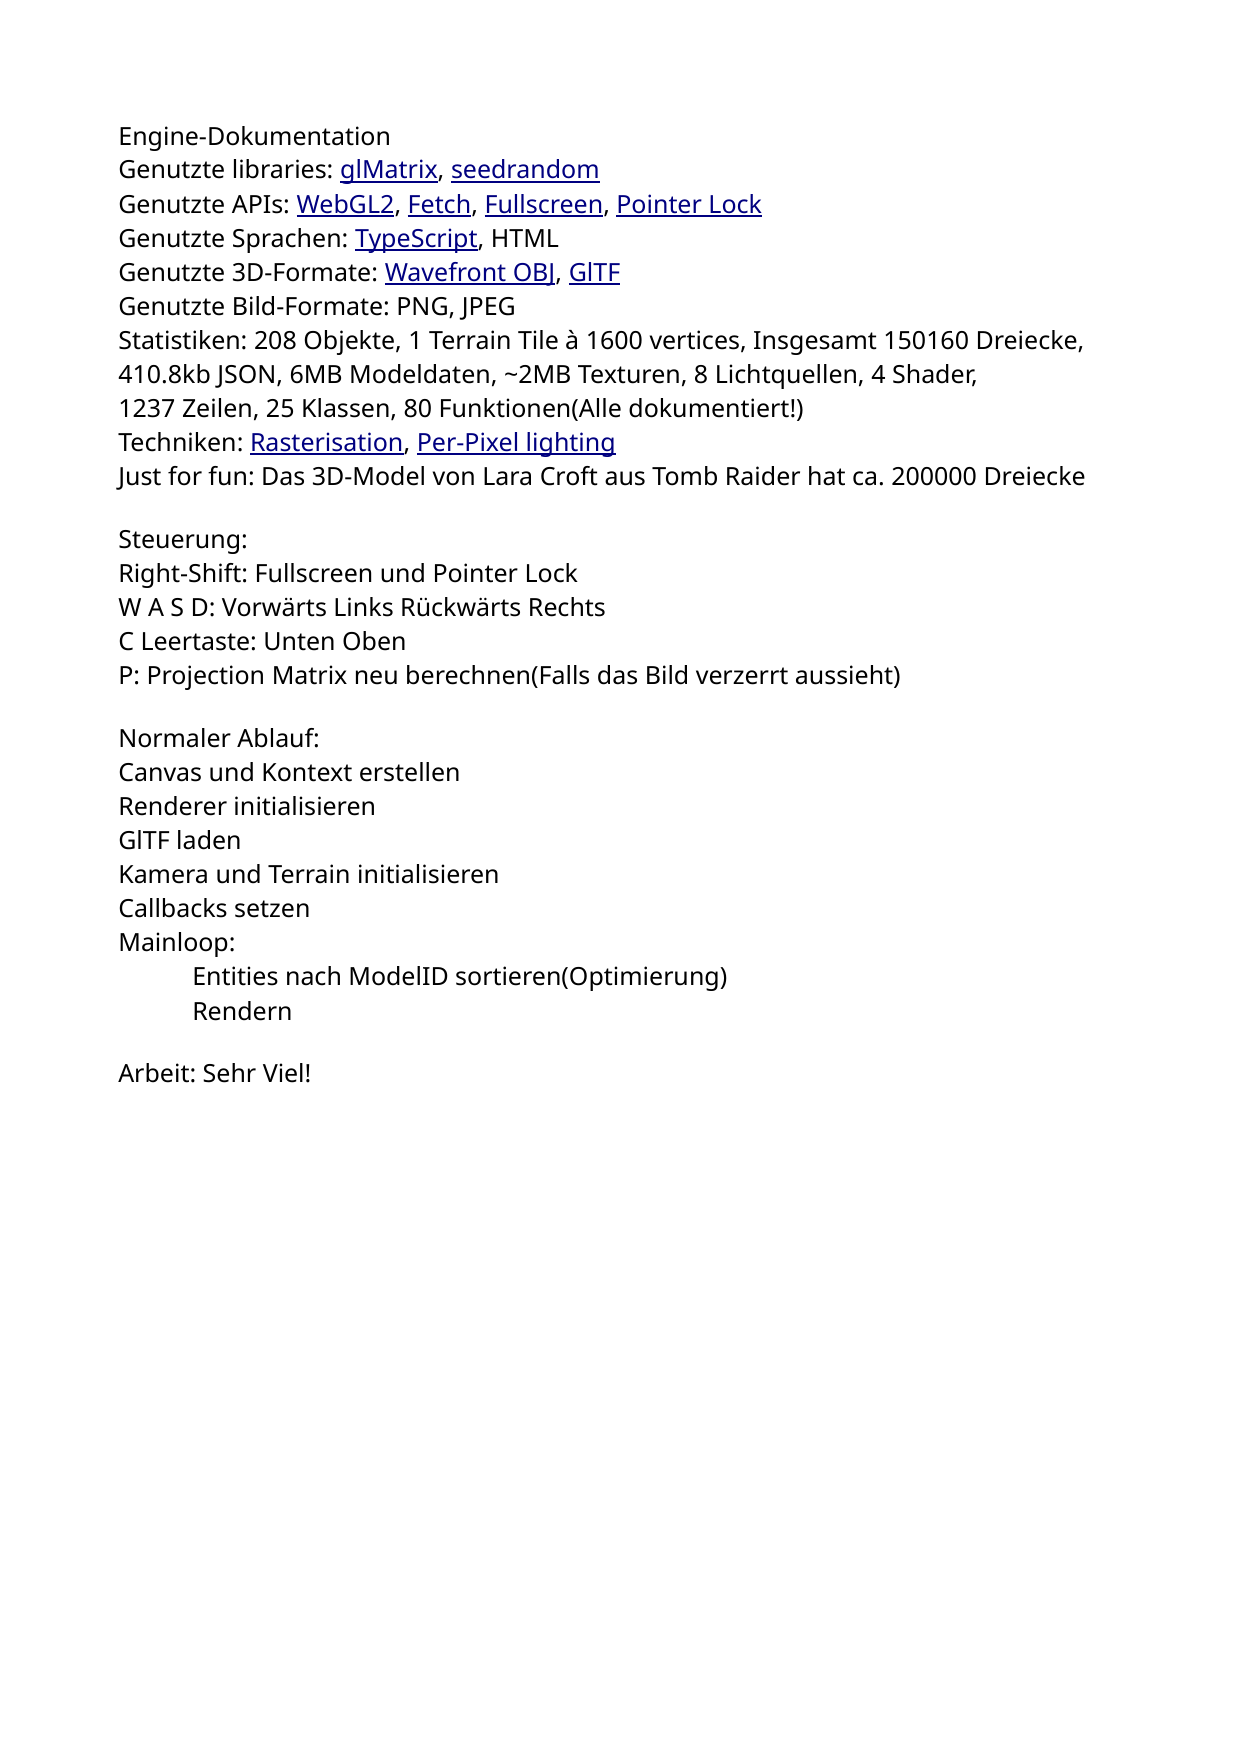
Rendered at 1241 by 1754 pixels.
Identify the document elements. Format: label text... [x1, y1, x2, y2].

text Callbacks setzen [118, 891, 1122, 925]
text Just for fun: Das 3D-Model von Lara Croft aus Tomb Raider hat ca. 200000 Dreiecke [118, 459, 1122, 493]
text Genutzte 3D-Formate: Wavefront OBJ, GlTF [118, 254, 1122, 288]
text Mainloop: [118, 925, 1122, 959]
text Normaler Ablauf: [118, 721, 1122, 755]
text C Leertaste: Unten Oben [118, 624, 1122, 658]
text Genutzte Sprachen: TypeScript, HTML [118, 220, 1122, 254]
text Entities nach ModelID sortieren(Optimierung) [118, 959, 1122, 993]
text Steuerung: [118, 522, 1122, 556]
text Right-Shift: Fullscreen und Pointer Lock [118, 556, 1122, 590]
text Techniken: Rasterisation, Per-Pixel lighting [118, 425, 1122, 459]
text Engine-Dokumentation [118, 118, 1122, 152]
text P: Projection Matrix neu berechnen(Falls das Bild verzerrt aussieht) [118, 658, 1122, 692]
text Renderer initialisieren [118, 789, 1122, 823]
text Genutzte Bild-Formate: PNG, JPEG [118, 288, 1122, 322]
text GlTF laden [118, 823, 1122, 857]
text Kamera und Terrain initialisieren [118, 857, 1122, 891]
text W A S D: Vorwärts Links Rückwärts Rechts [118, 590, 1122, 624]
text Arbeit: Sehr Viel! [118, 1056, 1122, 1090]
text Genutzte APIs: WebGL2, Fetch, Fullscreen, Pointer Lock [118, 186, 1122, 220]
text Canvas und Kontext erstellen [118, 755, 1122, 789]
text Rendern [118, 993, 1122, 1027]
text Genutzte libraries: glMatrix, seedrandom [118, 152, 1122, 186]
text 1237 Zeilen, 25 Klassen, 80 Funktionen(Alle dokumentiert!) [118, 391, 1122, 425]
text Statistiken: 208 Objekte, 1 Terrain Tile à 1600 vertices, Insgesamt 150160 Dreiecke, 410.8kb JSON, 6MB Modeldaten, ~2MB Texturen, 8 Lichtquellen, 4 Shader, [118, 322, 1122, 391]
